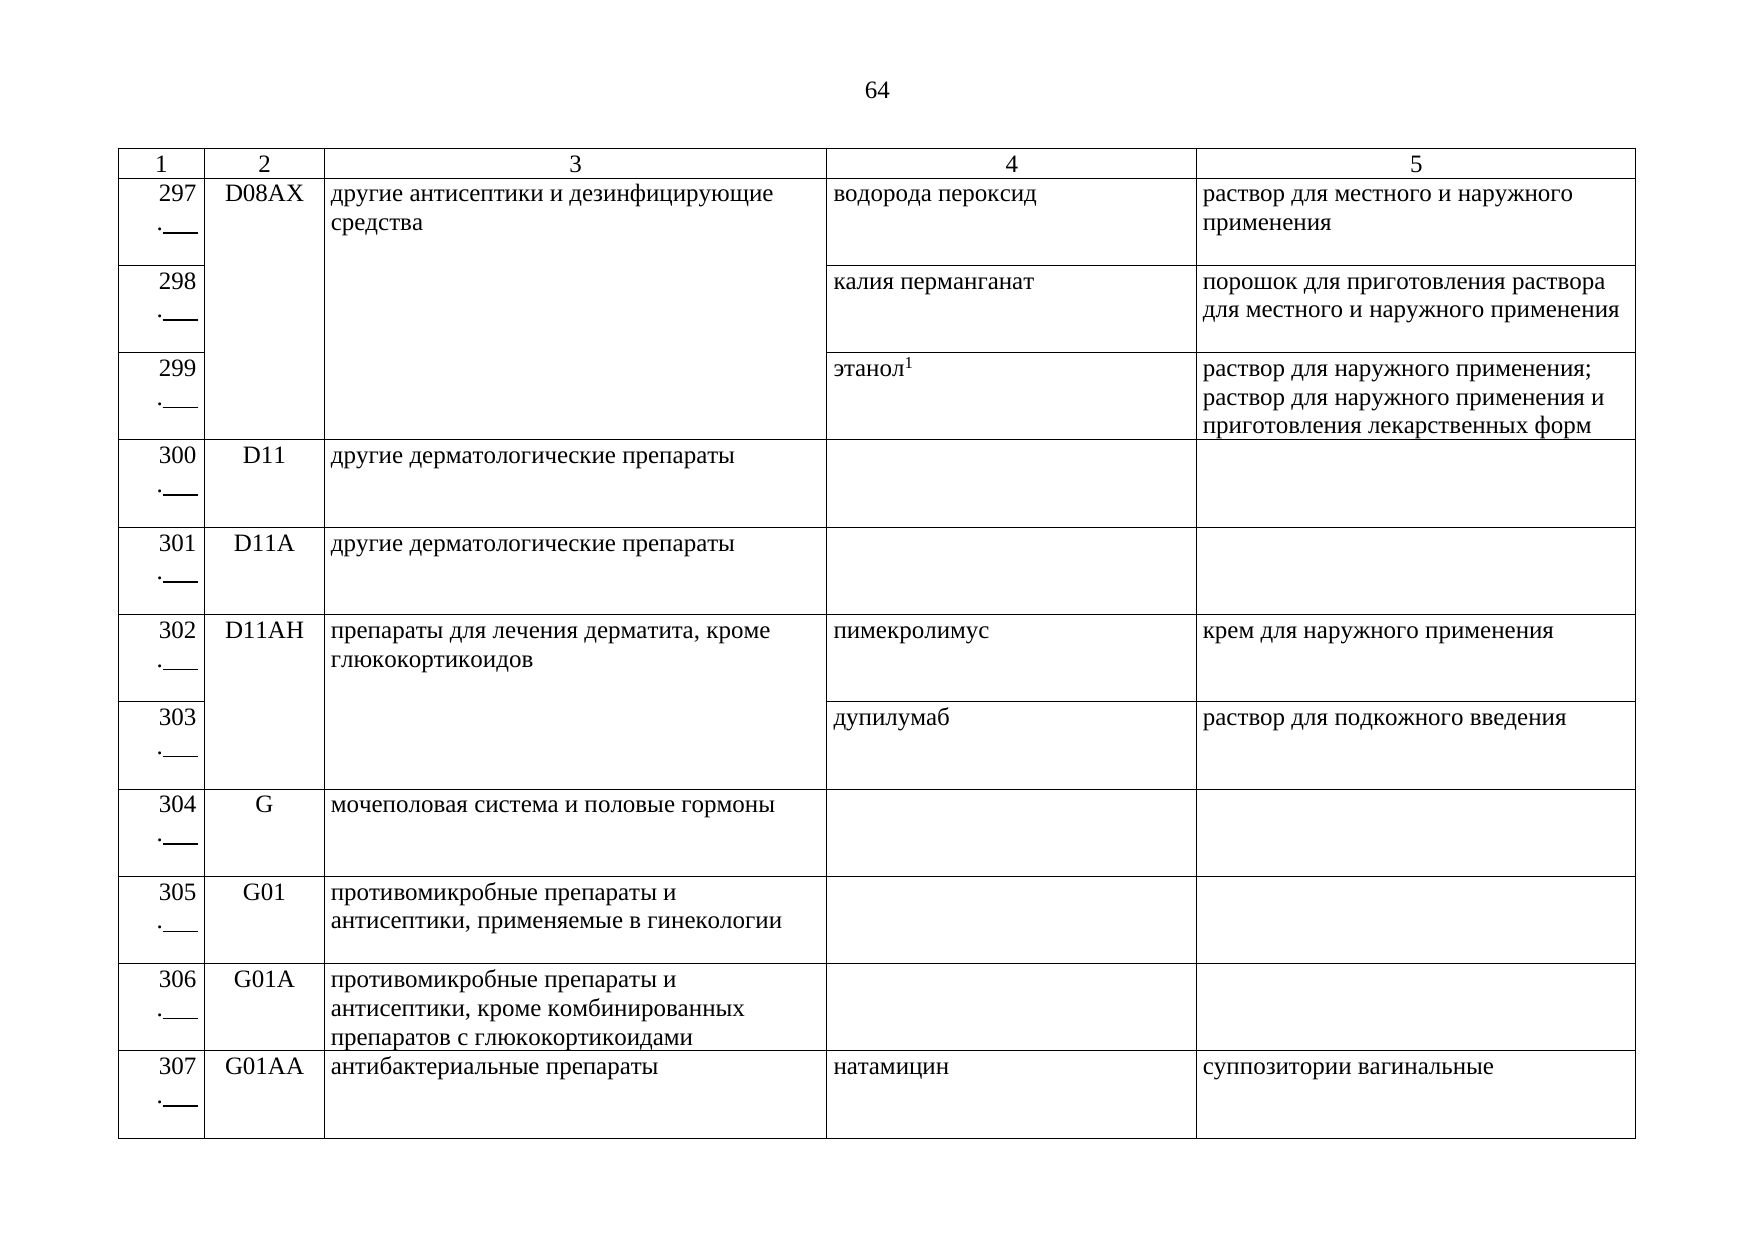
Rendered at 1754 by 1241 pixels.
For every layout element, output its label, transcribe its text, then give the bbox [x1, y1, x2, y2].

table_header 5 [1197, 149, 1635, 177]
table_cell пимекролимус [827, 615, 1196, 701]
table_cell D11A [205, 528, 324, 614]
table_cell порошок для приготовления раствора для местного и наружного применения [1197, 266, 1635, 352]
table_cell [827, 528, 1196, 614]
table_cell этанол1 [827, 353, 1196, 439]
table_cell [1197, 440, 1635, 527]
table_cell суппозитории вагинальные [1197, 1051, 1635, 1138]
table_cell [119, 964, 204, 1050]
table_cell препараты для лечения дерматита, кроме глюкокортикоидов [325, 615, 826, 788]
table_cell [119, 528, 204, 614]
table_cell крем для наружного применения [1197, 615, 1635, 701]
table_cell другие дерматологические препараты [325, 440, 826, 527]
table_cell [119, 1051, 204, 1138]
table_cell [827, 440, 1196, 527]
table_cell [119, 615, 204, 701]
table_cell G [205, 790, 324, 876]
table_cell [1197, 877, 1635, 963]
table_cell раствор для подкожного введения [1197, 702, 1635, 788]
table_cell другие дерматологические препараты [325, 528, 826, 614]
table_header 1 [119, 149, 204, 177]
table_cell G01 [205, 877, 324, 963]
table_cell [119, 702, 204, 788]
table_cell раствор для местного и наружного применения [1197, 179, 1635, 265]
table_cell G01A [205, 964, 324, 1050]
table_cell [119, 790, 204, 876]
table_cell калия перманганат [827, 266, 1196, 352]
table_cell [1197, 528, 1635, 614]
table_cell раствор для наружного применения; раствор для наружного применения и приготовления лекарственных форм [1197, 353, 1635, 439]
table_cell [119, 877, 204, 963]
table_cell D11AH [205, 615, 324, 788]
table_header 2 [205, 149, 324, 177]
table_cell [119, 179, 204, 265]
table_cell дупилумаб [827, 702, 1196, 788]
table_cell [1197, 790, 1635, 876]
table_cell D11 [205, 440, 324, 527]
table_header 4 [827, 149, 1196, 177]
table_cell [1197, 964, 1635, 1050]
table_cell G01AA [205, 1051, 324, 1138]
table_cell [119, 353, 204, 439]
table_cell D08AX [205, 179, 324, 439]
table_cell противомикробные препараты и антисептики, кроме комбинированных препаратов с глюкокортикоидами [325, 964, 826, 1050]
table_cell [119, 440, 204, 527]
table_cell противомикробные препараты и антисептики, применяемые в гинекологии [325, 877, 826, 963]
table_header 3 [325, 149, 826, 177]
table_cell [827, 877, 1196, 963]
table_cell антибактериальные препараты [325, 1051, 826, 1138]
table_cell натамицин [827, 1051, 1196, 1138]
table_cell [119, 266, 204, 352]
table_cell водорода пероксид [827, 179, 1196, 265]
table_cell [827, 964, 1196, 1050]
table_cell мочеполовая система и половые гормоны [325, 790, 826, 876]
table_cell [827, 790, 1196, 876]
table_cell другие антисептики и дезинфицирующие средства [325, 179, 826, 439]
